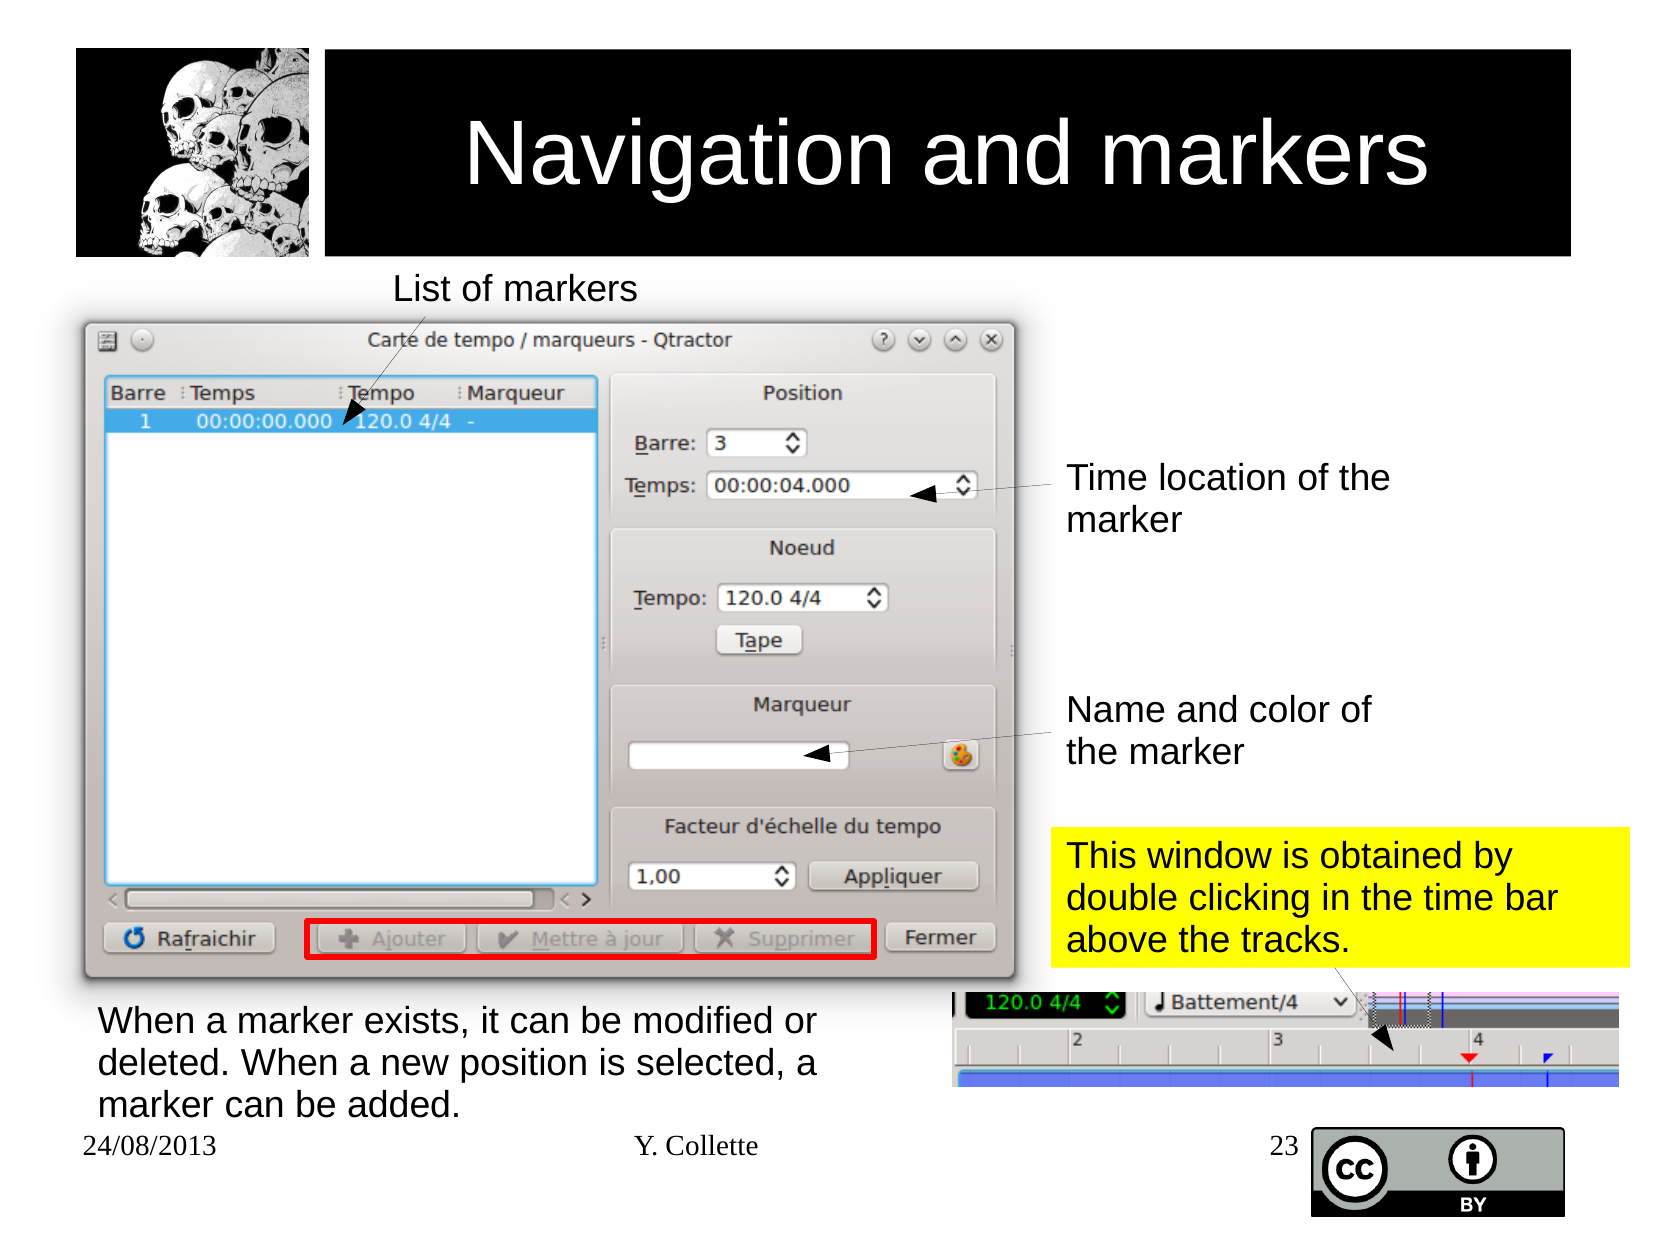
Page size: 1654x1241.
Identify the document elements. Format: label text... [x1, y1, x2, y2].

text_box List of markers [377, 259, 768, 317]
text_box When a marker exists, it can be modified or deleted. When a new position is selected, a marker can be added. [82, 992, 953, 1133]
text_box Name and color of the marker [1051, 680, 1394, 780]
picture [23, 261, 1619, 1087]
text_box Time location of the marker [1051, 448, 1489, 548]
picture [1311, 1127, 1565, 1217]
picture [76, 48, 309, 257]
text_box This window is obtained by double clicking in the time bar above the tracks. [1051, 826, 1630, 968]
title Navigation and markers [324, 49, 1571, 257]
